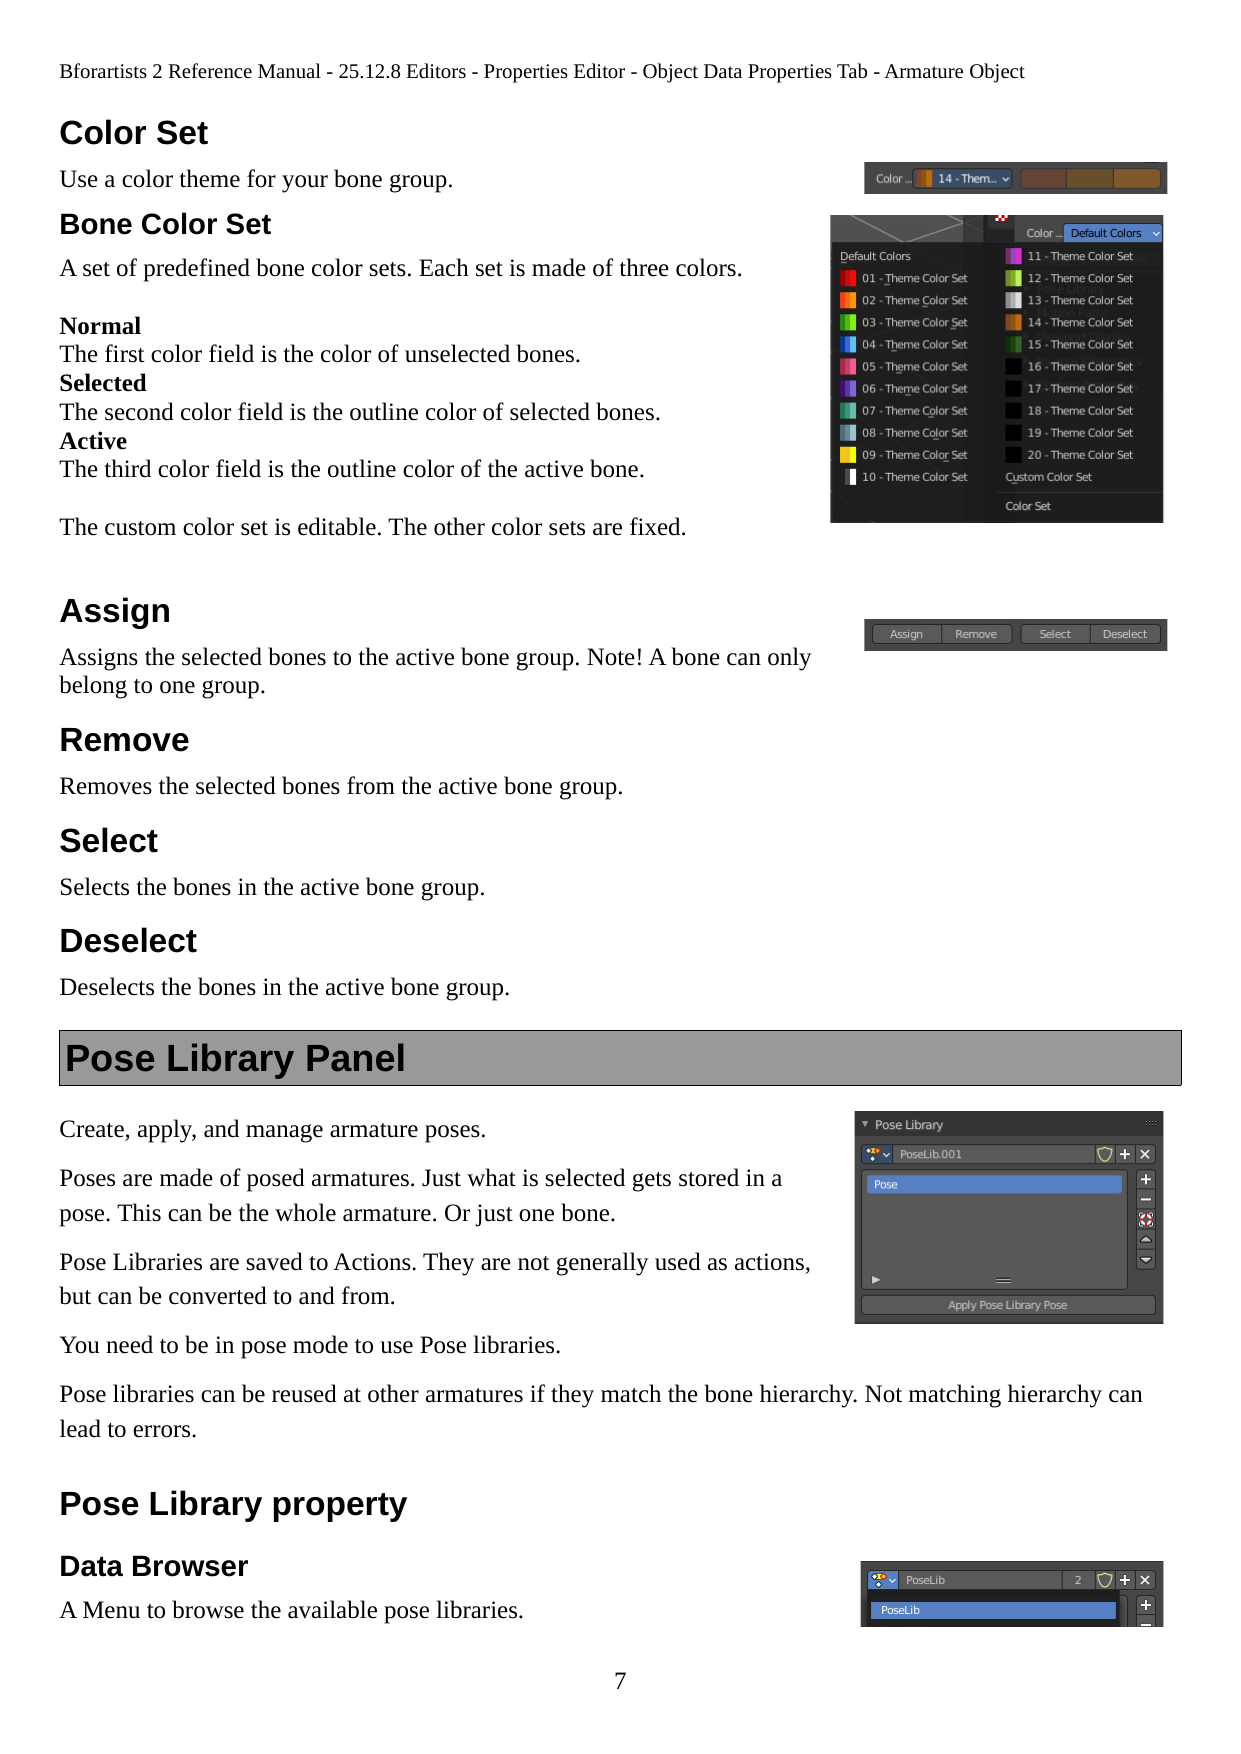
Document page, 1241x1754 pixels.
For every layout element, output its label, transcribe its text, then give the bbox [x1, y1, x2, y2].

text Poses are made of posed armatures. Just what is selected gets stored in a pose. This can be the whole armature. Or just one bone. [59, 1163, 854, 1226]
picture [854, 1111, 1164, 1324]
subtitle Remove [59, 720, 1181, 758]
picture [860, 1561, 1164, 1627]
text Removes the selected bones from the active bone group. [59, 771, 1181, 800]
subtitle Select [59, 821, 1181, 859]
picture [830, 215, 1164, 523]
text A set of predefined bone color sets. Each set is made of three colors. [59, 253, 830, 282]
subtitle Pose Library property [59, 1484, 1181, 1522]
text Assigns the selected bones to the active bone group. Note! A bone can only belong to one group. [59, 642, 1181, 699]
text Active [59, 426, 830, 454]
table_header Pose Library Panel [60, 1031, 1181, 1085]
text [1164, 368, 1181, 397]
subtitle Color Set [59, 113, 1181, 151]
text You need to be in pose mode to use Pose libraries. [59, 1330, 1181, 1359]
text The custom color set is editable. The other color sets are fixed. [59, 512, 1181, 541]
subtitle Assign [59, 590, 1181, 629]
text Selects the bones in the active bone group. [59, 872, 1181, 901]
text Selected [59, 368, 830, 397]
picture [864, 619, 1168, 651]
subtitle Bone Color Set [59, 207, 1181, 241]
text The third color field is the outline color of the active bone. [59, 454, 830, 483]
text A Menu to browse the available pose libraries. [59, 1596, 860, 1624]
text Create, apply, and manage armature poses. [59, 1114, 854, 1143]
text Pose Libraries are saved to Actions. They are not generally used as actions, but can be converted to and from. [59, 1247, 854, 1310]
text The second color field is the outline color of selected bones. [59, 397, 830, 426]
text Use a color theme for your bone group. [59, 164, 864, 192]
text The first color field is the color of unselected bones. [59, 339, 830, 368]
text [1164, 311, 1181, 339]
text Deselects the bones in the active bone group. [59, 972, 1181, 1001]
subtitle Deselect [59, 921, 1181, 960]
text [1164, 426, 1181, 454]
subtitle Data Browser [59, 1549, 1181, 1583]
text Normal [59, 311, 830, 339]
picture [864, 162, 1168, 194]
text Pose libraries can be reused at other armatures if they match the bone hierarchy. Not matching hierarchy can lead to errors. [59, 1379, 1181, 1442]
